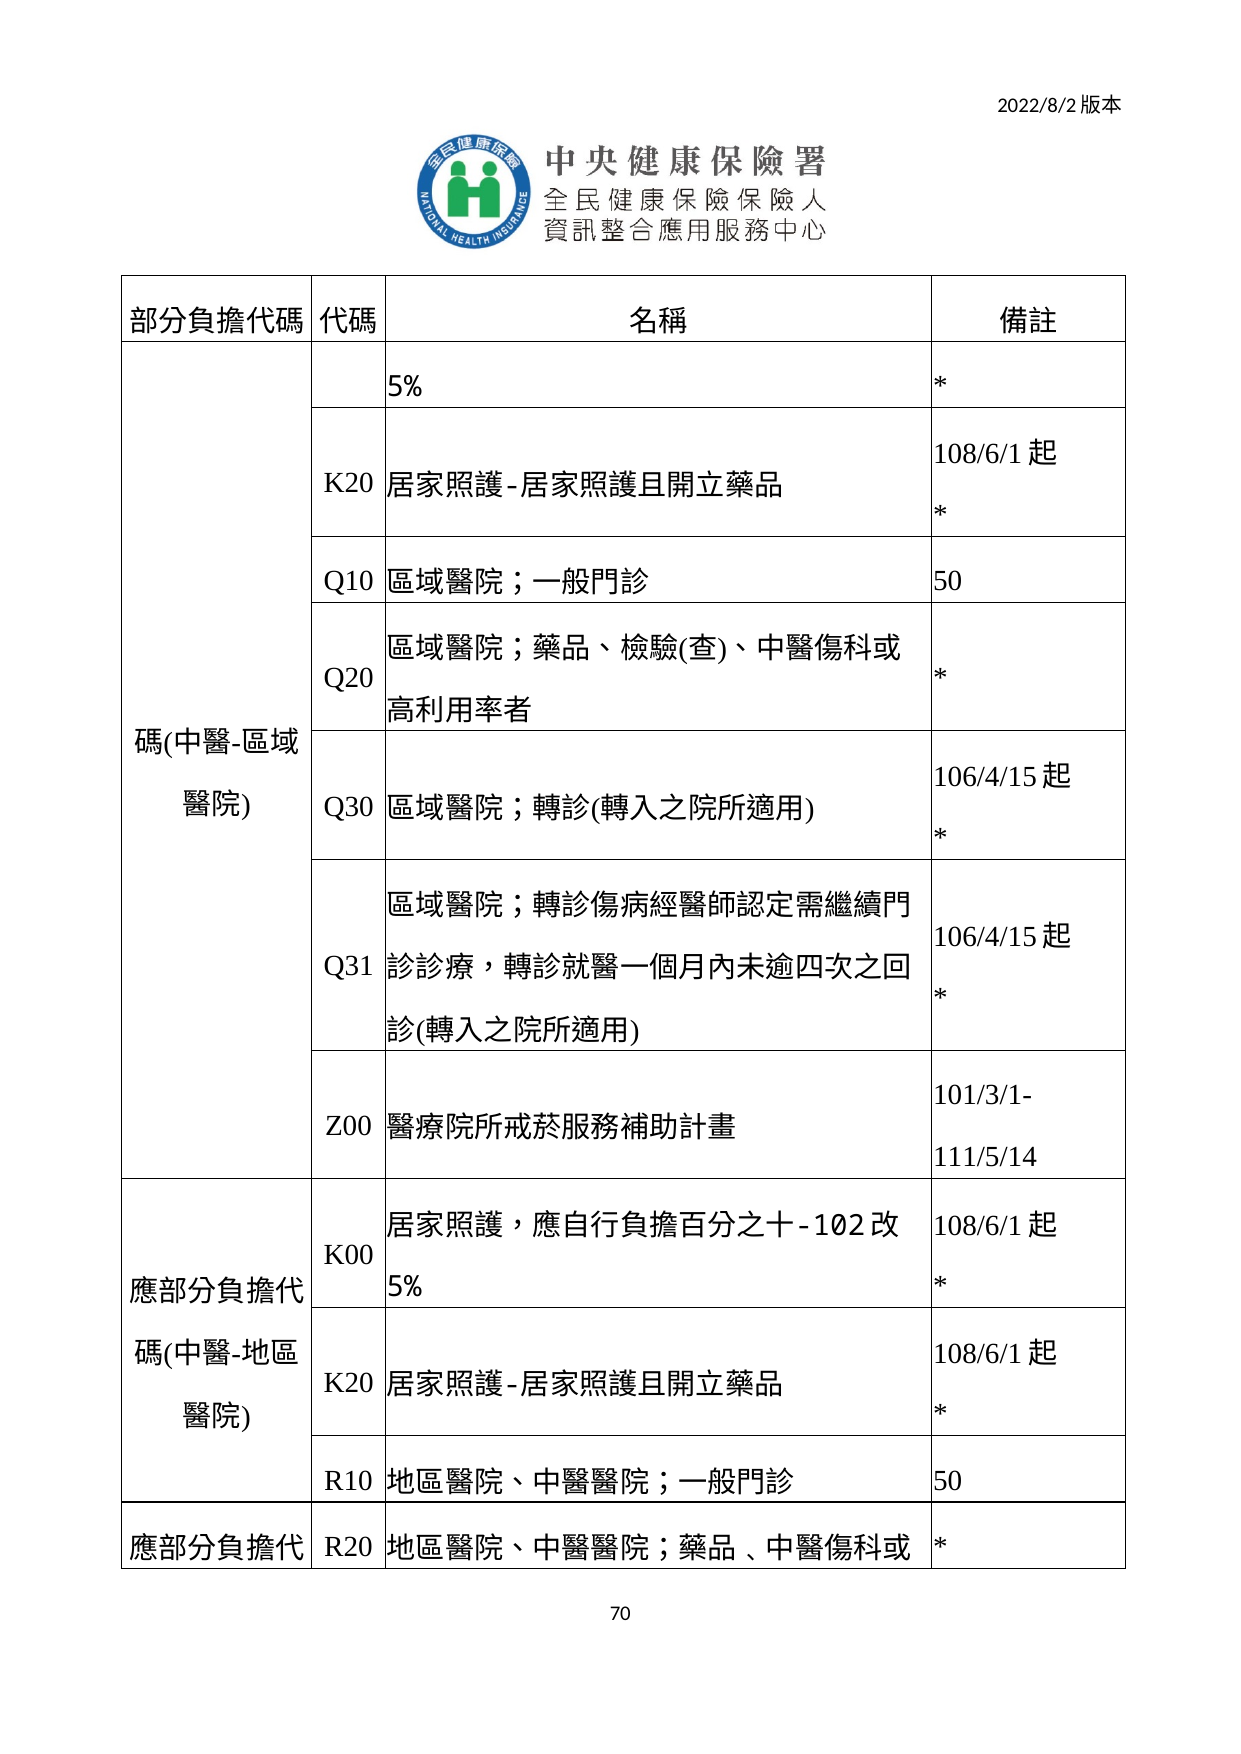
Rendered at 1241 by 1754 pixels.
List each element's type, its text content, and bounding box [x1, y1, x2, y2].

table_cell 應部分負擔代碼(中醫-地區醫院) [122, 1179, 311, 1501]
table_cell Q20 [312, 603, 385, 730]
table_cell * [932, 603, 1125, 730]
table_cell K00 [312, 1179, 385, 1307]
table_cell K20 [312, 1308, 385, 1435]
table_cell Q31 [312, 860, 385, 1050]
table_cell 地區醫院、中醫醫院；一般門診 [386, 1436, 931, 1501]
table_cell 應部分負擔代 [122, 1503, 311, 1567]
table_cell 106/4/15起 * [932, 731, 1125, 859]
table_cell 5% [386, 342, 931, 407]
table_cell 108/6/1起 * [932, 1179, 1125, 1307]
table_cell 居家照護，應自行負擔百分之十-102改5% [386, 1179, 931, 1307]
table_cell 50 [932, 537, 1125, 602]
table_cell 區域醫院；轉診(轉入之院所適用) [386, 731, 931, 859]
table_cell 區域醫院；一般門診 [386, 537, 931, 602]
table_cell Q30 [312, 731, 385, 859]
table_cell 區域醫院；轉診傷病經醫師認定需繼續門診診療，轉診就醫一個月內未逾四次之回診(轉入之院所適用) [386, 860, 931, 1050]
table_cell 108/6/1起 * [932, 408, 1125, 536]
table_cell 108/6/1起 * [932, 1308, 1125, 1435]
table_cell 101/3/1-111/5/14 [932, 1051, 1125, 1178]
table_cell R10 [312, 1436, 385, 1501]
table_cell 居家照護-居家照護且開立藥品 [386, 408, 931, 536]
table_header 部分負擔代碼 [122, 276, 311, 341]
table_cell 居家照護-居家照護且開立藥品 [386, 1308, 931, 1435]
table_header 代碼 [312, 276, 385, 341]
table_cell 碼(中醫-區域醫院) [122, 342, 311, 1178]
table_cell 醫療院所戒菸服務補助計畫 [386, 1051, 931, 1178]
table_cell Q10 [312, 537, 385, 602]
table_cell * [932, 342, 1125, 407]
table_header 名稱 [386, 276, 931, 341]
table_cell Z00 [312, 1051, 385, 1178]
table_cell 50 [932, 1436, 1125, 1501]
table_cell 區域醫院；藥品、檢驗(查)、中醫傷科或高利用率者 [386, 603, 931, 730]
table_cell K20 [312, 408, 385, 536]
table_header 備註 [932, 276, 1125, 341]
table_cell [312, 342, 385, 407]
table_cell 106/4/15起 * [932, 860, 1125, 1050]
table_cell R20 [312, 1503, 385, 1567]
table_cell 地區醫院、中醫醫院；藥品﹑中醫傷科或 [386, 1503, 931, 1567]
table_cell * [932, 1503, 1125, 1567]
